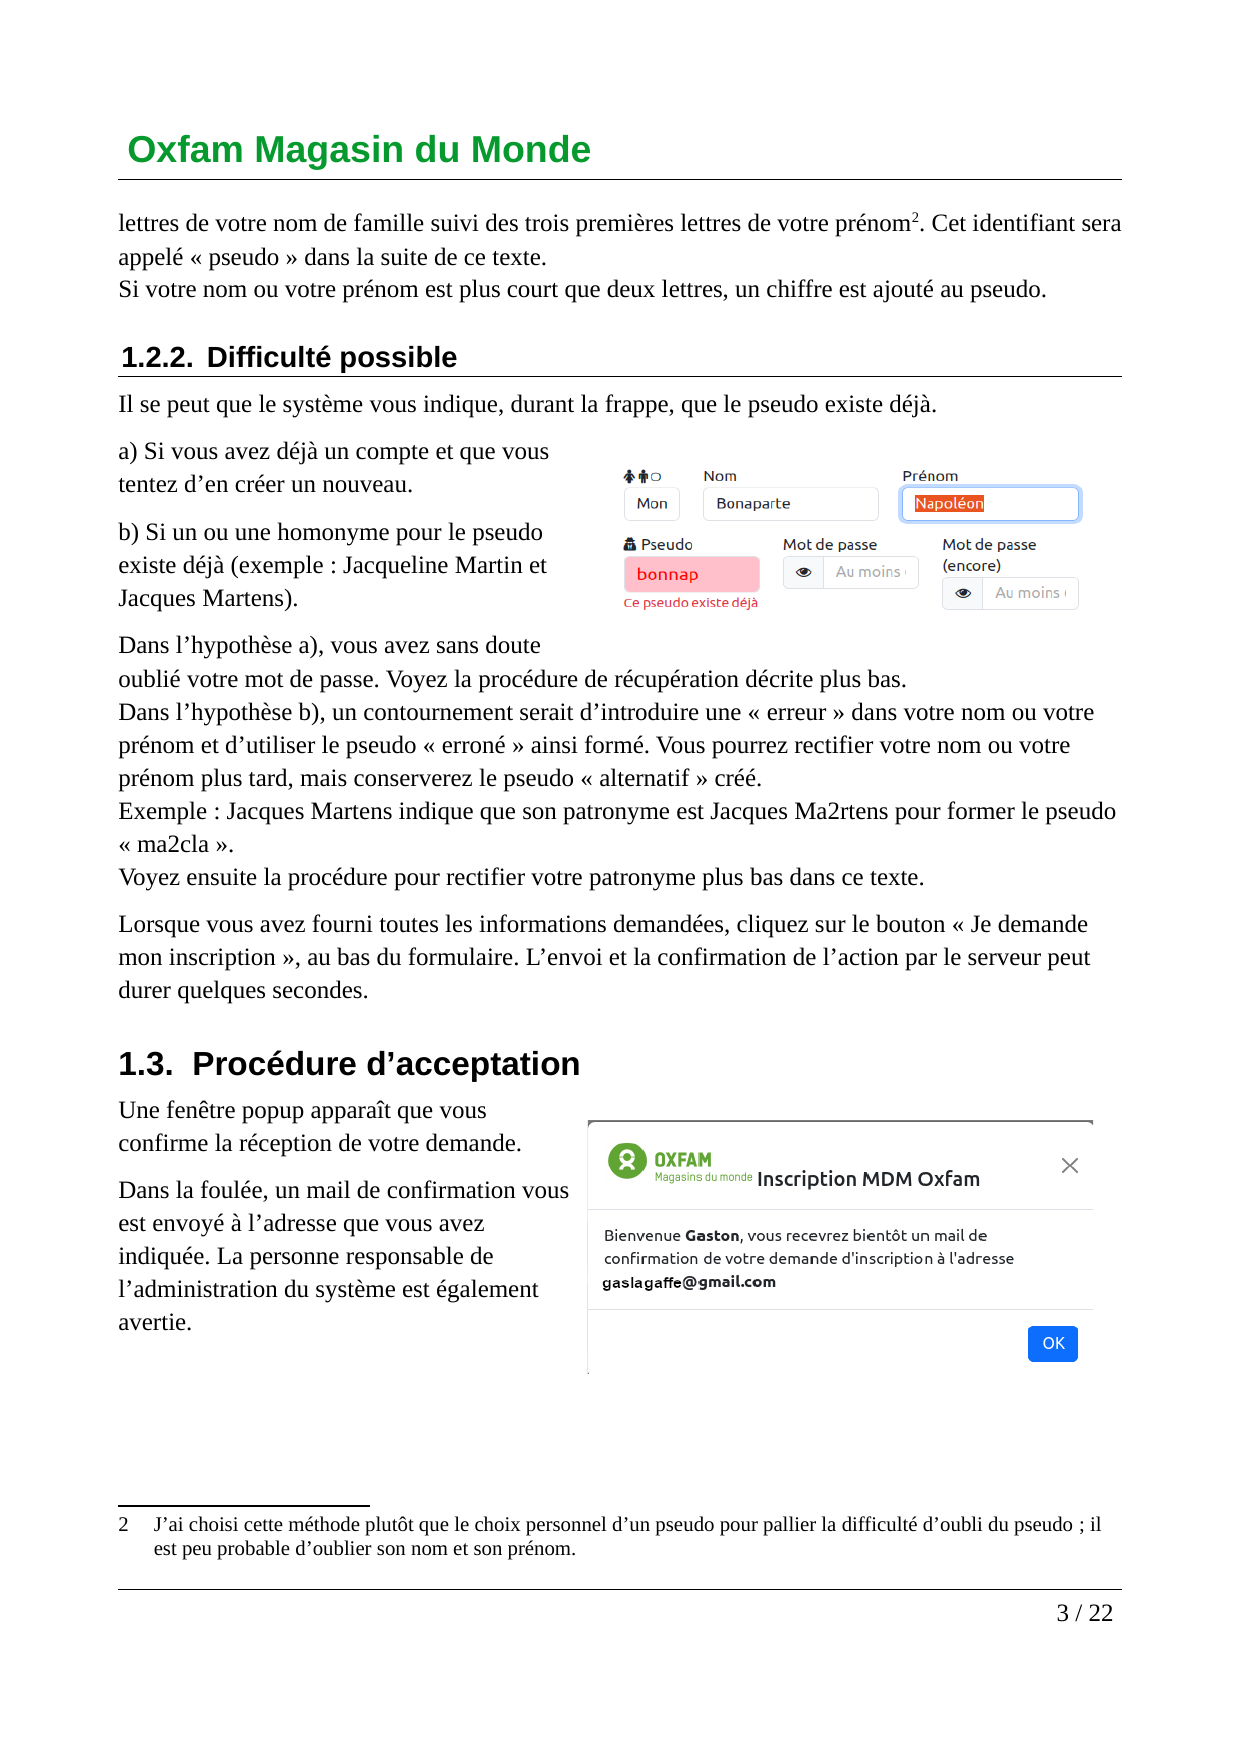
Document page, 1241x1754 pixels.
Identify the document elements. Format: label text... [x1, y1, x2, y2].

text J’ai choisi cette méthode plutôt que le choix personnel d’un pseudo pour pallier la difficulté d’oubli du pseudo ; il est peu probable d’oublier son nom et son prénom. [118, 1512, 1122, 1560]
text a) Si vous avez déjà un compte et que vous tentez d’en créer un nouveau. [118, 436, 1122, 644]
text Une fenêtre popup apparaît que vous confirme la réception de votre demande. [118, 1095, 1122, 1391]
text lettres de votre nom de famille suivi des trois premières lettres de votre prénom. Cet identifiant sera appelé « pseudo » dans la suite de ce texte. Si votre nom ou votre prénom est plus court que deux lettres, un chiffre est ajouté au pseudo. [118, 208, 1122, 303]
text Lorsque vous avez fourni toutes les informations demandées, cliquez sur le bouton « Je demande mon inscription », au bas du formulaire. L’envoi et la confirmation de l’action par le serveur peut durer quelques secondes. [118, 909, 1122, 1004]
text Dans l’hypothèse a), vous avez sans doute oublié votre mot de passe. Voyez la procédure de récupération décrite plus bas. Dans l’hypothèse b), un contournement serait d’introduire une « erreur » dans votre nom ou votre prénom et d’utiliser le pseudo « erroné » ainsi formé. Vous pourrez rectifier votre nom ou votre prénom plus tard, mais conserverez le pseudo « alternatif » créé. Exemple : Jacques Martens indique que son patronyme est Jacques Ma2rtens pour former le pseudo « ma2cla ». Voyez ensuite la procédure pour rectifier votre patronyme plus bas dans ce texte. [118, 631, 1122, 891]
picture [611, 454, 1092, 627]
picture [587, 1120, 1094, 1374]
text Dans la foulée, un mail de confirmation vous est envoyé à l’adresse que vous avez indiquée. La personne responsable de l’administration du système est également avertie. [118, 1175, 570, 1336]
subtitle Difficulté possible [118, 337, 1122, 376]
subtitle Procédure d’acceptation [118, 1044, 1122, 1082]
text Il se peut que le système vous indique, durant la frappe, que le pseudo existe déjà. [118, 389, 1122, 417]
text b) Si un ou une homonyme pour le pseudo existe déjà (exemple : Jacqueline Martin et Jacques Martens). [118, 517, 593, 612]
